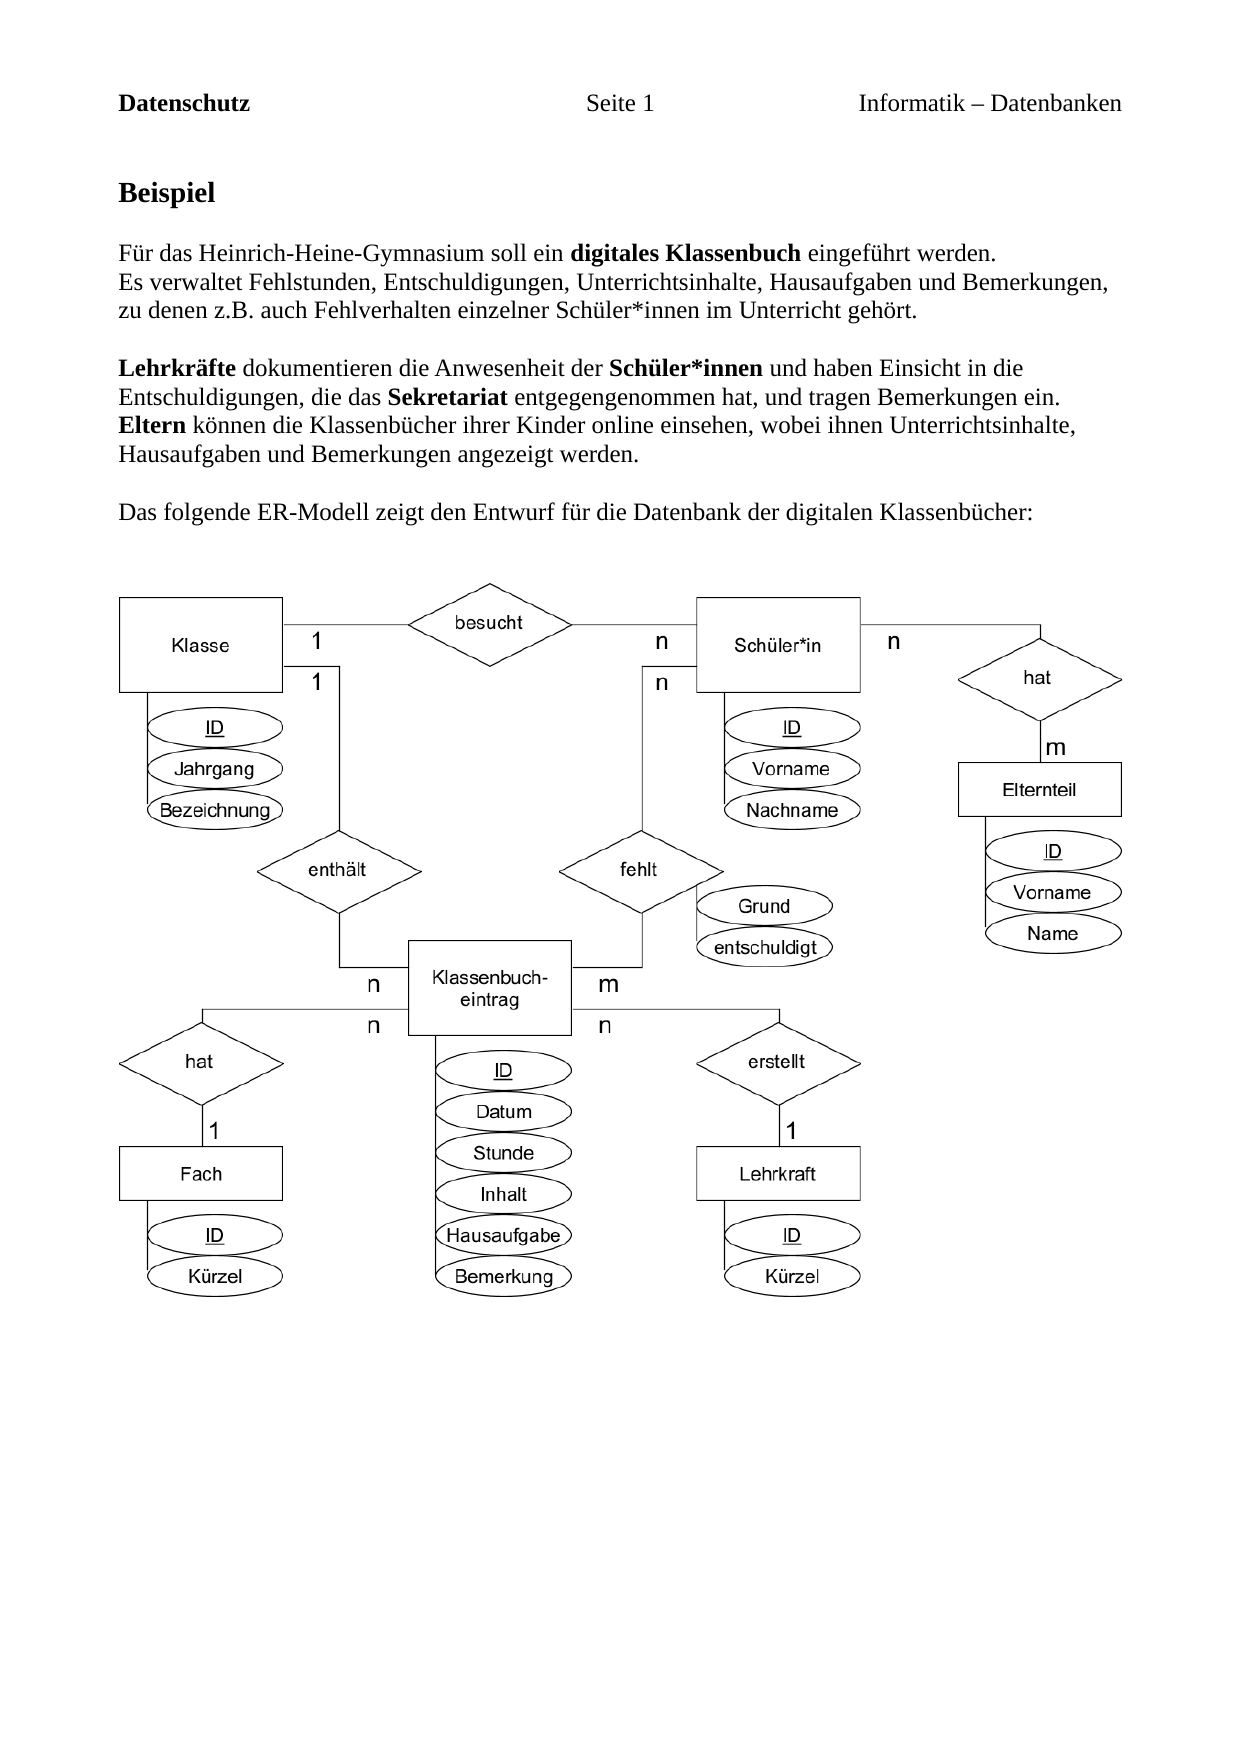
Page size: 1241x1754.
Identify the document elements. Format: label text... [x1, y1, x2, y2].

text Beispiel [118, 176, 1122, 209]
picture [118, 582, 1123, 1298]
text Lehrkräfte dokumentieren die Anwesenheit der Schüler*innen und haben Einsicht in die Entschuldigungen, die das Sekretariat entgegengenommen hat, und tragen Bemerkungen ein. Eltern können die Klassenbücher ihrer Kinder online einsehen, wobei ihnen Unterrichtsinhalte, Hausaufgaben und Bemerkungen angezeigt werden. [118, 353, 1122, 468]
text Das folgende ER-Modell zeigt den Entwurf für die Datenbank der digitalen Klassenbücher: [118, 497, 1122, 525]
text Für das Heinrich-Heine-Gymnasium soll ein digitales Klassenbuch eingeführt werden. [118, 238, 1122, 267]
text Es verwaltet Fehlstunden, Entschuldigungen, Unterrichtsinhalte, Hausaufgaben und Bemerkungen, zu denen z.B. auch Fehlverhalten einzelner Schüler*innen im Unterricht gehört. [118, 267, 1122, 324]
